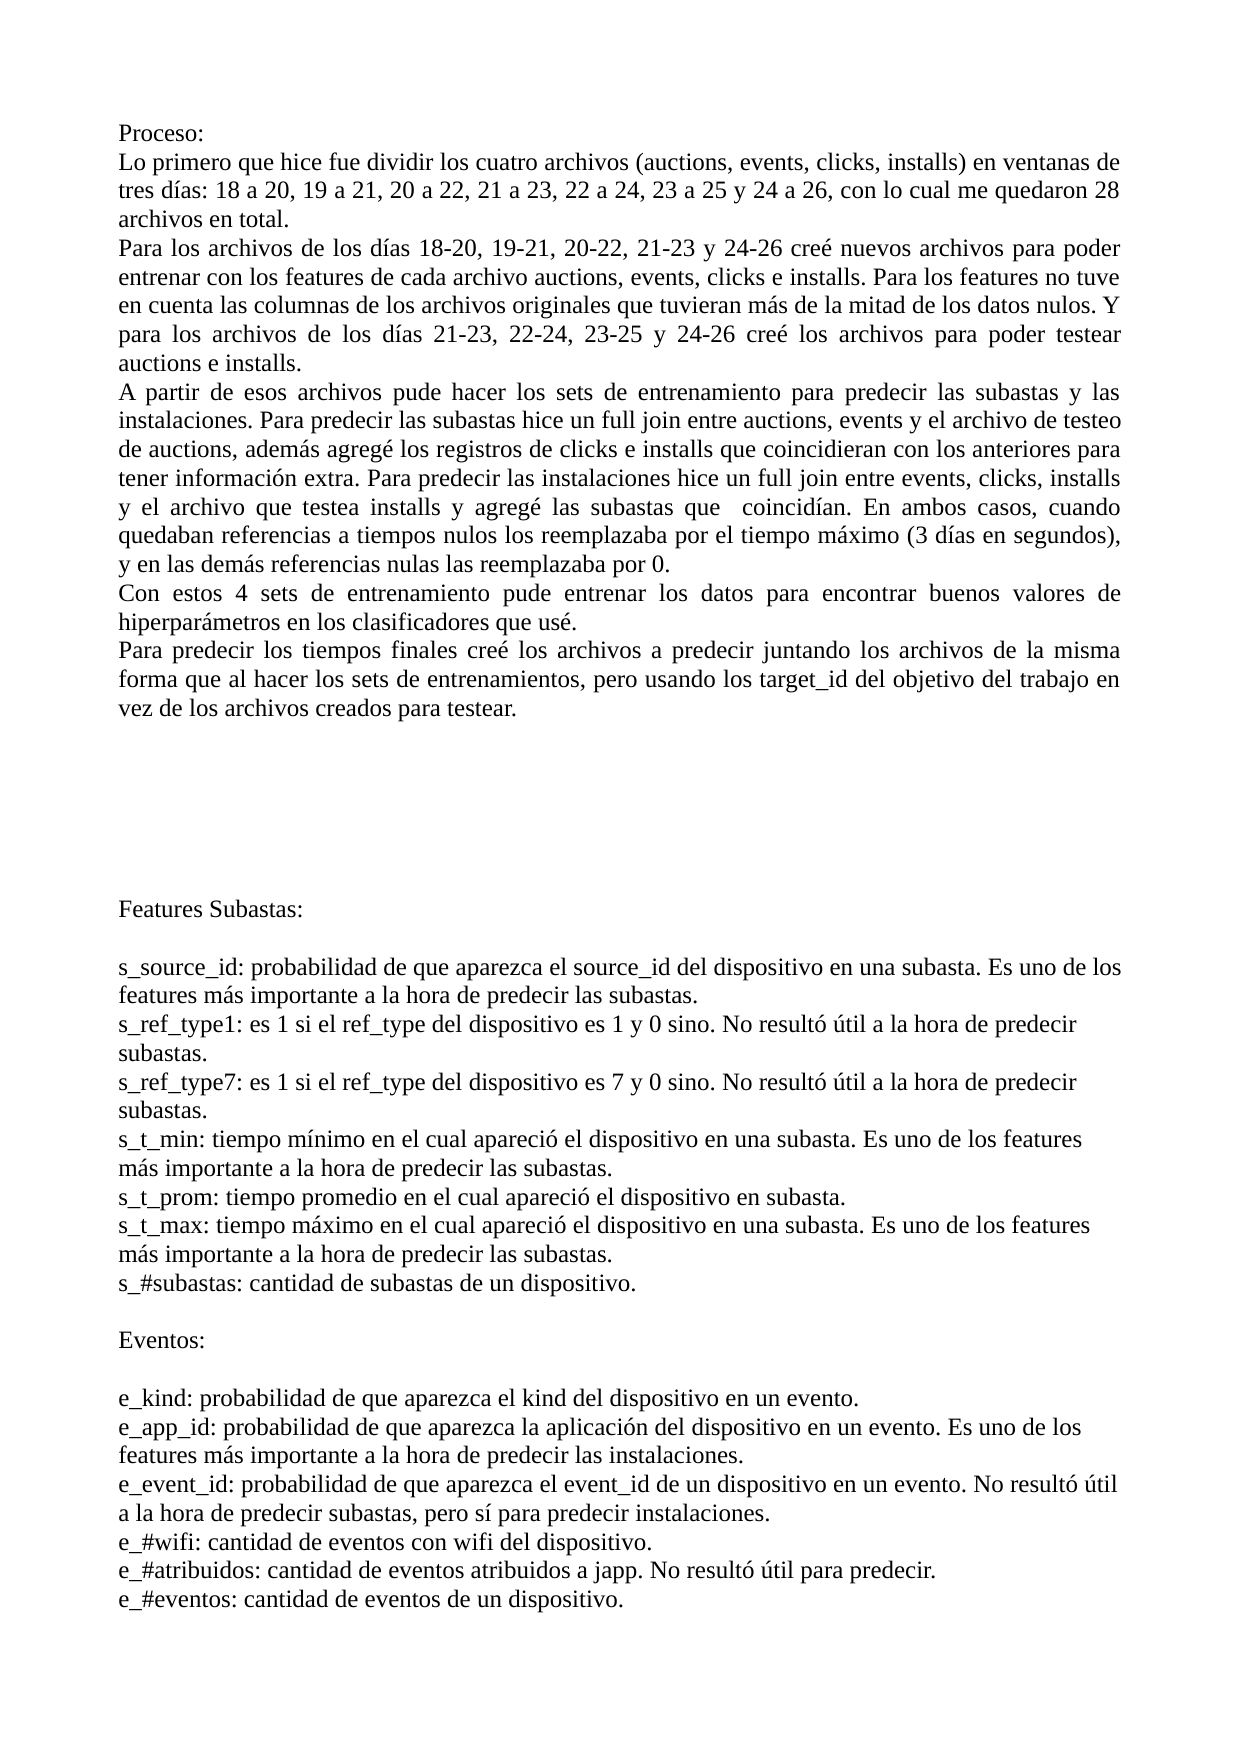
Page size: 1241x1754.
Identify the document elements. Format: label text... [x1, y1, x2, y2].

text Proceso: [118, 118, 1122, 147]
text e_kind: probabilidad de que aparezca el kind del dispositivo en un evento. [118, 1383, 1122, 1412]
text s_t_prom: tiempo promedio en el cual apareció el dispositivo en subasta. [118, 1182, 1122, 1211]
text s_t_max: tiempo máximo en el cual apareció el dispositivo en una subasta. Es uno de los features más importante a la hora de predecir las subastas. [118, 1211, 1122, 1268]
text Para predecir los tiempos finales creé los archivos a predecir juntando los archivos de la misma forma que al hacer los sets de entrenamientos, pero usando los target_id del objetivo del trabajo en vez de los archivos creados para testear. [118, 636, 1122, 722]
text Con estos 4 sets de entrenamiento pude entrenar los datos para encontrar buenos valores de hiperparámetros en los clasificadores que usé. [118, 578, 1122, 636]
text s_#subastas: cantidad de subastas de un dispositivo. [118, 1268, 1122, 1297]
text Para los archivos de los días 18-20, 19-21, 20-22, 21-23 y 24-26 creé nuevos archivos para poder entrenar con los features de cada archivo auctions, events, clicks e installs. Para los features no tuve en cuenta las columnas de los archivos originales que tuvieran más de la mitad de los datos nulos. Y para los archivos de los días 21-23, 22-24, 23-25 y 24-26 creé los archivos para poder testear auctions e installs. [118, 233, 1122, 377]
text Lo primero que hice fue dividir los cuatro archivos (auctions, events, clicks, installs) en ventanas de tres días: 18 a 20, 19 a 21, 20 a 22, 21 a 23, 22 a 24, 23 a 25 y 24 a 26, con lo cual me quedaron 28 archivos en total. [118, 147, 1122, 233]
text s_source_id: probabilidad de que aparezca el source_id del dispositivo en una subasta. Es uno de los features más importante a la hora de predecir las subastas. [118, 952, 1122, 1009]
text s_ref_type1: es 1 si el ref_type del dispositivo es 1 y 0 sino. No resultó útil a la hora de predecir subastas. [118, 1009, 1122, 1067]
text Eventos: [118, 1326, 1122, 1354]
text s_ref_type7: es 1 si el ref_type del dispositivo es 7 y 0 sino. No resultó útil a la hora de predecir subastas. [118, 1067, 1122, 1124]
text Features Subastas: [118, 894, 1122, 923]
text e_event_id: probabilidad de que aparezca el event_id de un dispositivo en un evento. No resultó útil a la hora de predecir subastas, pero sí para predecir instalaciones. [118, 1469, 1122, 1527]
text A partir de esos archivos pude hacer los sets de entrenamiento para predecir las subastas y las instalaciones. Para predecir las subastas hice un full join entre auctions, events y el archivo de testeo de auctions, además agregé los registros de clicks e installs que coincidieran con los anteriores para tener información extra. Para predecir las instalaciones hice un full join entre events, clicks, installs y el archivo que testea installs y agregé las subastas que coincidían. En ambos casos, cuando quedaban referencias a tiempos nulos los reemplazaba por el tiempo máximo (3 días en segundos), y en las demás referencias nulas las reemplazaba por 0. [118, 377, 1122, 578]
text e_#atribuidos: cantidad de eventos atribuidos a japp. No resultó útil para predecir. [118, 1556, 1122, 1584]
text e_#wifi: cantidad de eventos con wifi del dispositivo. [118, 1527, 1122, 1556]
text e_app_id: probabilidad de que aparezca la aplicación del dispositivo en un evento. Es uno de los features más importante a la hora de predecir las instalaciones. [118, 1412, 1122, 1469]
text e_#eventos: cantidad de eventos de un dispositivo. [118, 1584, 1122, 1613]
text s_t_min: tiempo mínimo en el cual apareció el dispositivo en una subasta. Es uno de los features más importante a la hora de predecir las subastas. [118, 1124, 1122, 1182]
